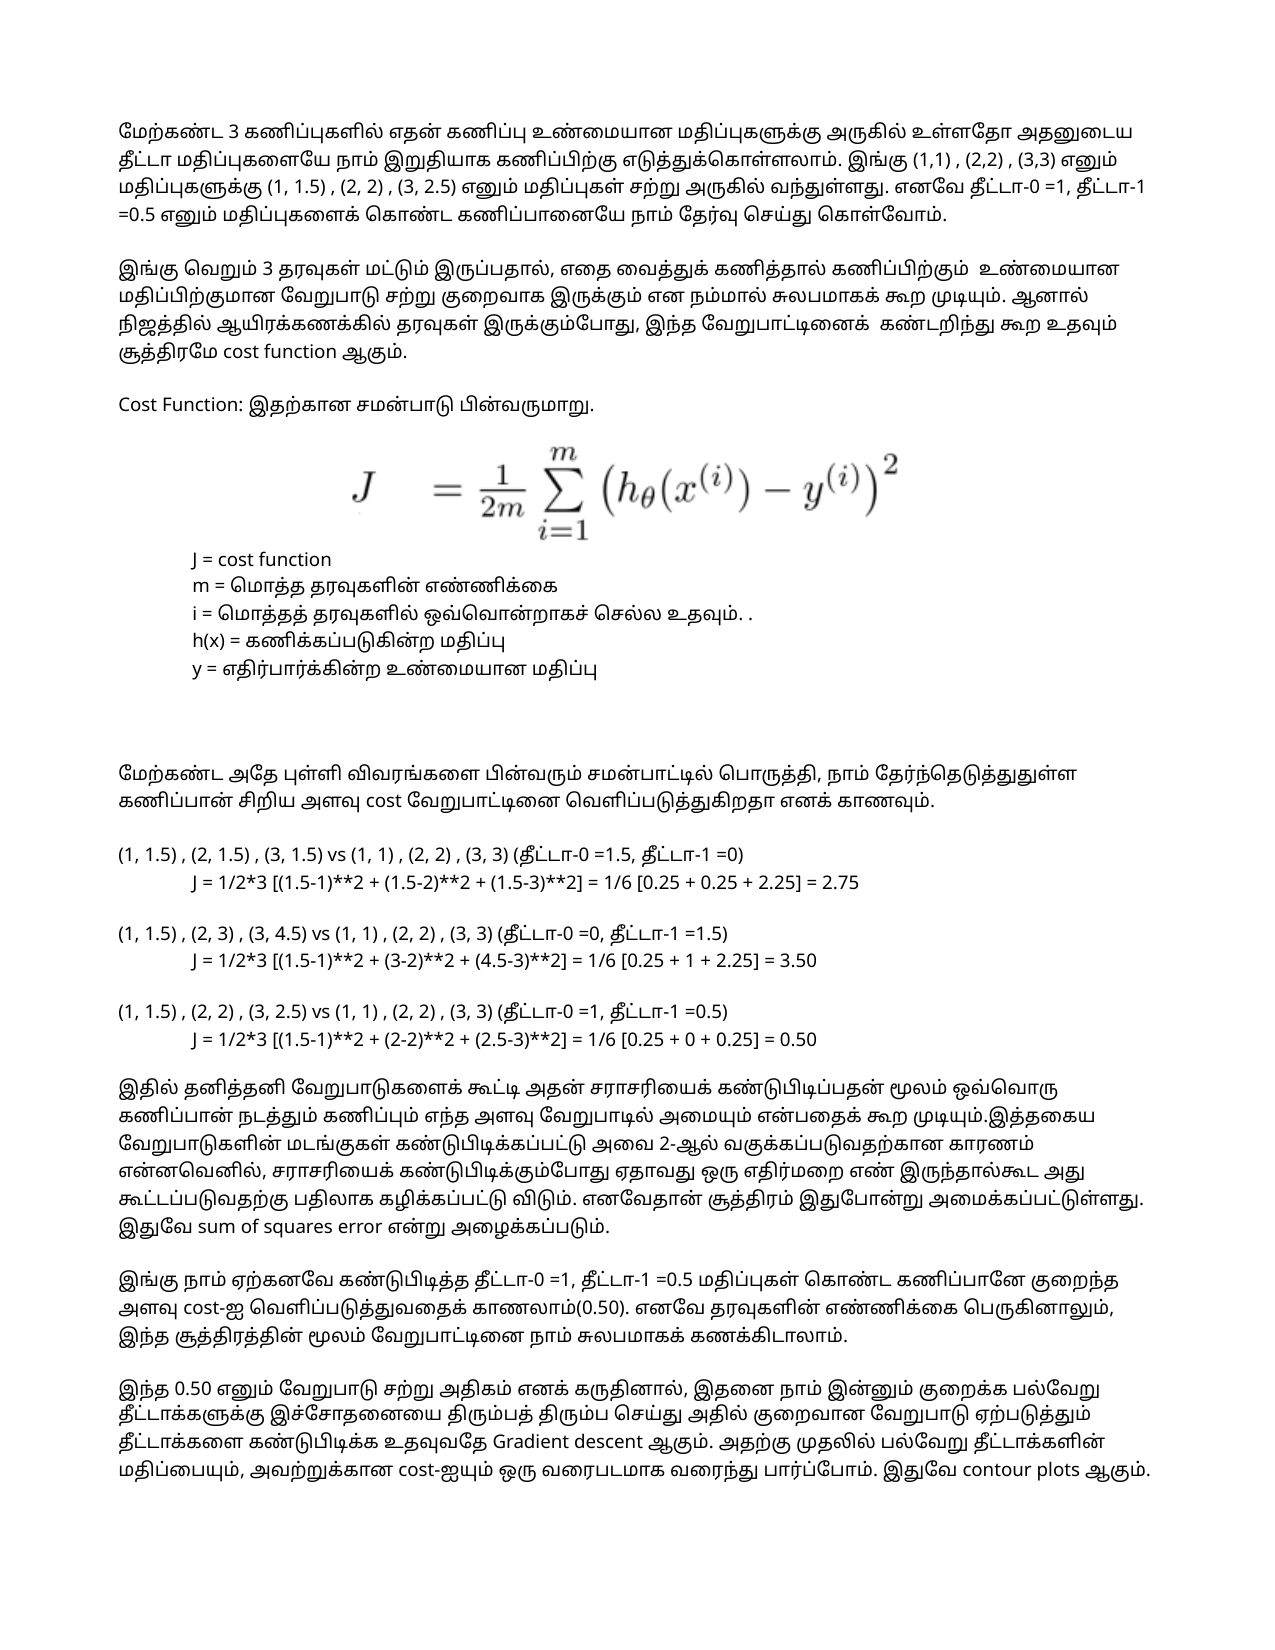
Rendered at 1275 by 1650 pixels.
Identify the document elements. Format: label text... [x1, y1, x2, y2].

text இந்த 0.50 எனும் வேறுபாடு சற்று அதிகம் எனக் கருதினால், இதனை நாம் இன்னும் குறைக்க பல்வேறு தீட்டாக்களுக்கு இச்சோதனையை திரும்பத் திரும்ப செய்து அதில் குறைவான வேறுபாடு ஏற்படுத்தும் தீட்டாக்களை கண்டுபிடிக்க உதவுவதே Gradient descent ஆகும். அதற்கு முதலில் பல்வேறு தீட்டாக்களின் மதிப்பையும், அவற்றுக்கான cost-ஐயும் ஒரு வரைபடமாக வரைந்து பார்ப்போம். இதுவே contour plots ஆகும். [118, 1376, 1157, 1484]
text (1, 1.5) , (2, 3) , (3, 4.5) vs (1, 1) , (2, 2) , (3, 3) (தீட்டா-0 =0, தீட்டா-1 =1.5) [118, 920, 1157, 948]
text (1, 1.5) , (2, 2) , (3, 2.5) vs (1, 1) , (2, 2) , (3, 3) (தீட்டா-0 =1, தீட்டா-1 =0.5) [118, 999, 1157, 1027]
text மேற்கண்ட அதே புள்ளி விவரங்களை பின்வரும் சமன்பாட்டில் பொருத்தி, நாம் தேர்ந்தெடுத்துதுள்ள கணிப்பான் சிறிய அளவு cost வேறுபாட்டினை வெளிப்படுத்துகிறதா எனக் காணவும். [118, 760, 1157, 816]
text மேற்கண்ட 3 கணிப்புகளில் எதன் கணிப்பு உண்மையான மதிப்புகளுக்கு அருகில் உள்ளதோ அதனுடைய தீட்டா மதிப்புகளையே நாம் இறுதியாக கணிப்பிற்கு எடுத்துக்கொள்ளலாம். இங்கு (1,1) , (2,2) , (3,3) எனும் மதிப்புகளுக்கு (1, 1.5) , (2, 2) , (3, 2.5) எனும் மதிப்புகள் சற்று அருகில் வந்துள்ளது. எனவே தீட்டா-0 =1, தீட்டா-1 =0.5 எனும் மதிப்புகளைக் கொண்ட கணிப்பானையே நாம் தேர்வு செய்து கொள்வோம். [118, 118, 1157, 229]
text Cost Function: இதற்கான சமன்பாடு பின்வருமாறு. [118, 392, 1157, 419]
text (1, 1.5) , (2, 1.5) , (3, 1.5) vs (1, 1) , (2, 2) , (3, 3) (தீட்டா-0 =1.5, தீட்டா-1 =0) [118, 841, 1157, 869]
text இங்கு நாம் ஏற்கனவே கண்டுபிடித்த தீட்டா-0 =1, தீட்டா-1 =0.5 மதிப்புகள் கொண்ட கணிப்பானே குறைந்த அளவு cost-ஐ வெளிப்படுத்துவதைக் காணலாம்(0.50). எனவே தரவுகளின் எண்ணிக்கை பெருகினாலும், இந்த சூத்திரத்தின் மூலம் வேறுபாட்டினை நாம் சுலபமாகக் கணக்கிடாலாம். [118, 1267, 1157, 1350]
text இதில் தனித்தனி வேறுபாடுகளைக் கூட்டி அதன் சராசரியைக் கண்டுபிடிப்பதன் மூலம் ஒவ்வொரு கணிப்பான் நடத்தும் கணிப்பும் எந்த அளவு வேறுபாடில் அமையும் என்பதைக் கூற முடியும்.இத்தகைய வேறுபாடுகளின் மடங்குகள் கண்டுபிடிக்கப்பட்டு அவை 2-ஆல் வகுக்கப்படுவதற்கான காரணம் என்னவெனில், சராசரியைக் கண்டுபிடிக்கும்போது ஏதாவது ஒரு எதிர்மறை எண் இருந்தால்கூட அது கூட்டப்படுவதற்கு பதிலாக கழிக்கப்பட்டு விடும். எனவேதான் சூத்திரம் இதுபோன்று அமைக்கப்பட்டுள்ளது. இதுவே sum of squares error என்று அழைக்கப்படும். [118, 1078, 1157, 1241]
text J = cost function [118, 445, 1157, 572]
text y = எதிர்பார்க்கின்ற உண்மையான மதிப்பு [118, 656, 1157, 683]
text J = 1/2*3 [(1.5-1)**2 + (2-2)**2 + (2.5-3)**2] = 1/6 [0.25 + 0 + 0.25] = 0.50 [118, 1027, 1157, 1052]
text J = 1/2*3 [(1.5-1)**2 + (3-2)**2 + (4.5-3)**2] = 1/6 [0.25 + 1 + 2.25] = 3.50 [118, 948, 1157, 973]
text J = 1/2*3 [(1.5-1)**2 + (1.5-2)**2 + (1.5-3)**2] = 1/6 [0.25 + 0.25 + 2.25] = 2.75 [118, 869, 1157, 894]
text i = மொத்தத் தரவுகளில் ஒவ்வொன்றாகச் செல்ல உதவும். . [118, 600, 1157, 628]
text இங்கு வெறும் 3 தரவுகள் மட்டும் இருப்பதால், எதை வைத்துக் கணித்தால் கணிப்பிற்கும் உண்மையான மதிப்பிற்குமான வேறுபாடு சற்று குறைவாக இருக்கும் என நம்மால் சுலபமாகக் கூற முடியும். ஆனால் நிஜத்தில் ஆயிரக்கணக்கில் தரவுகள் இருக்கும்போது, இந்த வேறுபாட்டினைக் கண்டறிந்து கூற உதவும் சூத்திரமே cost function ஆகும். [118, 255, 1157, 366]
text h(x) = கணிக்கப்படுகின்ற மதிப்பு [118, 628, 1157, 656]
text m = மொத்த தரவுகளின் எண்ணிக்கை [118, 572, 1157, 600]
